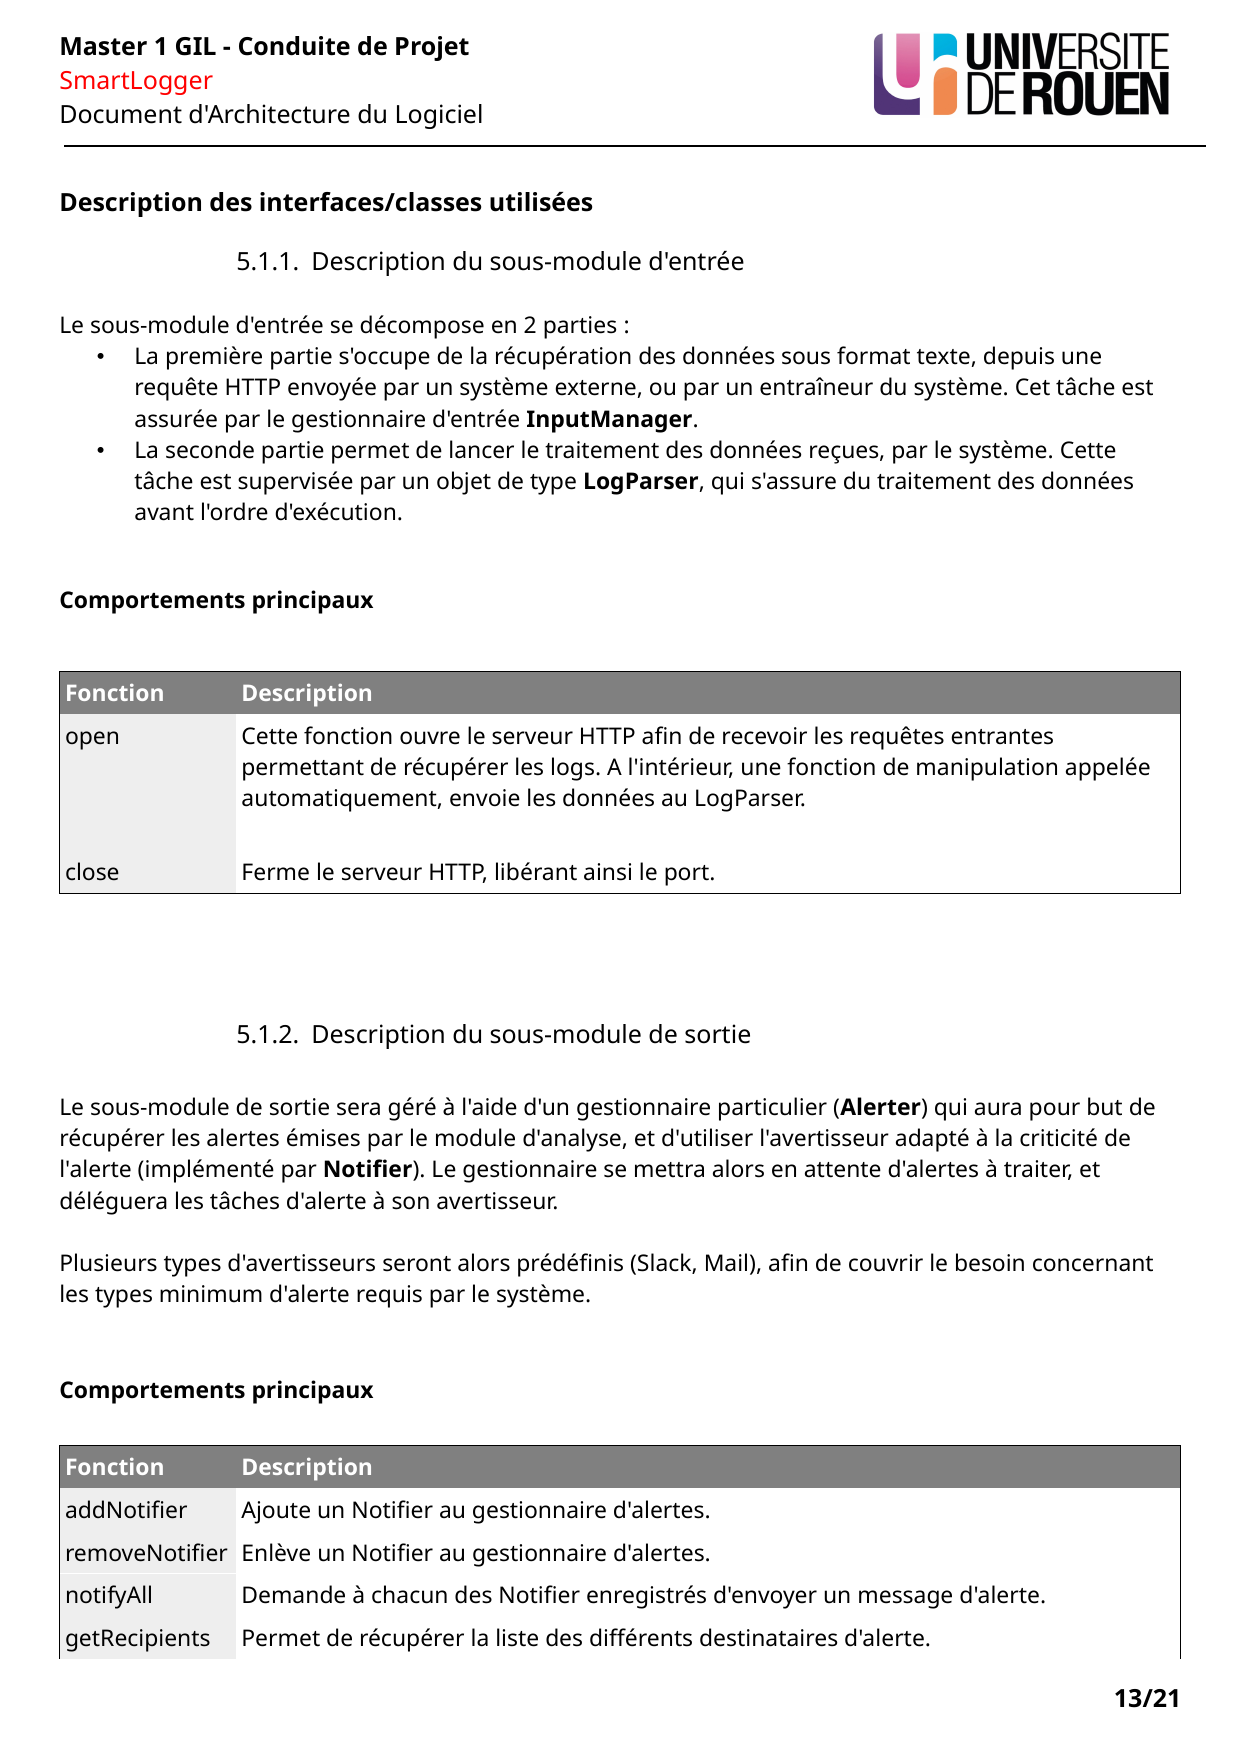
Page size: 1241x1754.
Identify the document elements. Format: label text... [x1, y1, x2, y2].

table_cell Cette fonction ouvre le serveur HTTP afin de recevoir les requêtes entrantes permettant de récupérer les logs. A l'intérieur, une fonction de manipulation appelée automatiquement, envoie les données au LogParser. [236, 714, 1180, 851]
subtitle Description du sous-module d'entrée [236, 243, 1181, 277]
table_cell Permet de récupérer la liste des différents destinataires d'alerte. [236, 1616, 1180, 1659]
table_cell getRecipients [60, 1616, 236, 1659]
subtitle Comportements principaux [59, 1374, 1181, 1406]
subtitle Description du sous-module de sortie [236, 1017, 1181, 1051]
table_cell open [60, 714, 236, 851]
table_header Fonction [60, 1446, 236, 1488]
table_header Description [236, 1446, 1180, 1488]
list La première partie s'occupe de la récupération des données sous format texte, depuis une requête HTTP envoyée par un système externe, ou par un entraîneur du système. Cet tâche est assurée par le gestionnaire d'entrée InputManager. [97, 340, 1181, 434]
text Plusieurs types d'avertisseurs seront alors prédéfinis (Slack, Mail), afin de couvrir le besoin concernant les types minimum d'alerte requis par le système. [59, 1247, 1181, 1309]
table_cell Enlève un Notifier au gestionnaire d'alertes. [236, 1531, 1180, 1573]
table_cell Ajoute un Notifier au gestionnaire d'alertes. [236, 1488, 1180, 1531]
table_cell close [60, 851, 236, 893]
table_cell notifyAll [60, 1574, 236, 1616]
table_cell Ferme le serveur HTTP, libérant ainsi le port. [236, 851, 1180, 893]
list La seconde partie permet de lancer le traitement des données reçues, par le système. Cette tâche est supervisée par un objet de type LogParser, qui s'assure du traitement des données avant l'ordre d'exécution. [97, 434, 1181, 527]
table_header Description [236, 672, 1180, 714]
table_header Fonction [60, 672, 236, 714]
table_cell addNotifier [60, 1488, 236, 1531]
table_cell removeNotifier [60, 1531, 236, 1573]
table_cell Demande à chacun des Notifier enregistrés d'envoyer un message d'alerte. [236, 1574, 1180, 1616]
text Le sous-module d'entrée se décompose en 2 parties : [59, 309, 1181, 340]
subtitle Comportements principaux [59, 584, 1181, 615]
subtitle Description des interfaces/classes utilisées [59, 184, 1181, 218]
picture [872, 32, 1170, 118]
text Le sous-module de sortie sera géré à l'aide d'un gestionnaire particulier (Alerter) qui aura pour but de récupérer les alertes émises par le module d'analyse, et d'utiliser l'avertisseur adapté à la criticité de l'alerte (implémenté par Notifier). Le gestionnaire se mettra alors en attente d'alertes à traiter, et déléguera les tâches d'alerte à son avertisseur. [59, 1091, 1181, 1216]
